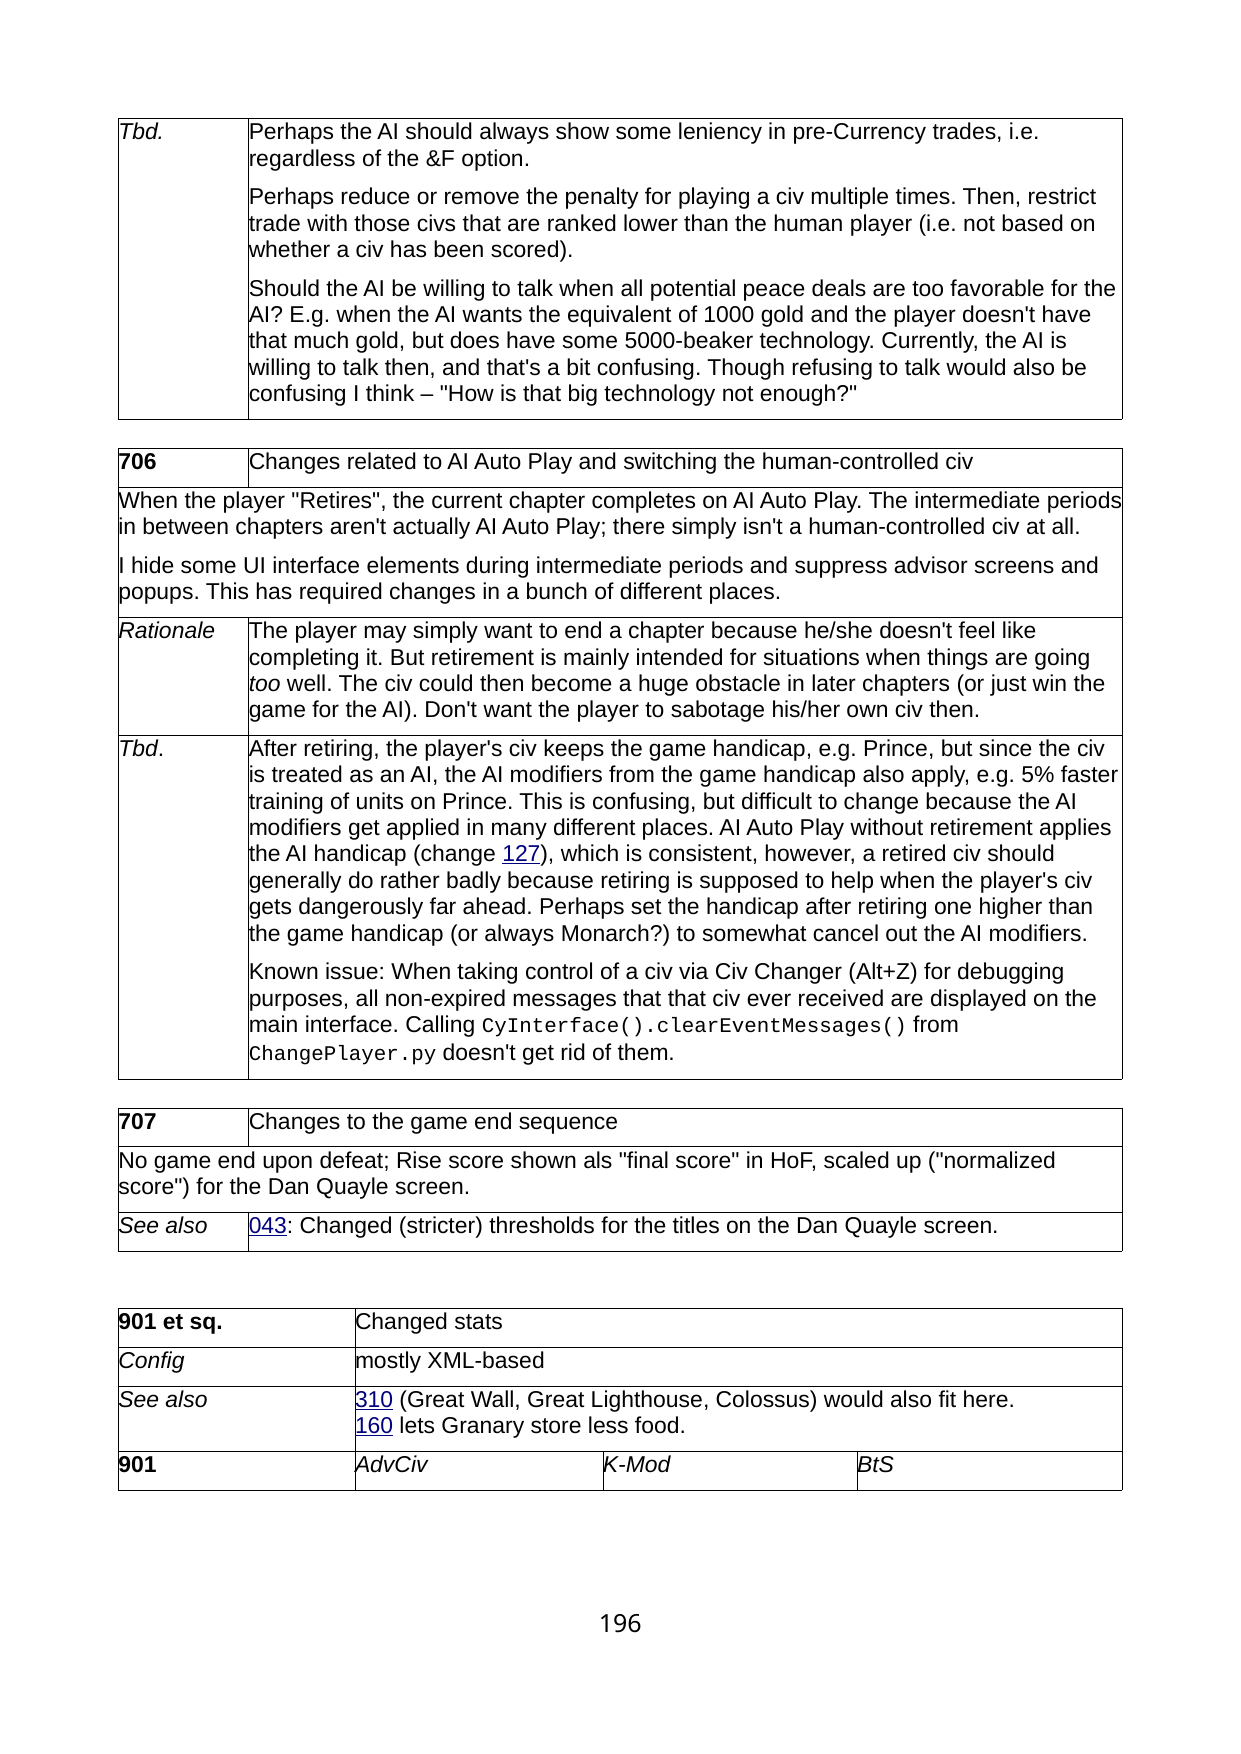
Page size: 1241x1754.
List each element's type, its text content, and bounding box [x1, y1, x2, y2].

table_cell See also [119, 1213, 248, 1251]
table_cell mostly XML-based [356, 1348, 1122, 1386]
table_cell BtS [858, 1452, 1122, 1490]
table_header 901 et sq. [119, 1309, 355, 1347]
table_cell AdvCiv [356, 1452, 603, 1490]
table_cell When the player "Retires", the current chapter completes on AI Auto Play. The intermediate periods in between chapters aren't actually AI Auto Play; there simply isn't a human-controlled civ at all. I hide some UI interface elements during intermediate periods and suppress advisor screens and popups. This has required changes in a bunch of different places. [119, 488, 1122, 617]
table_cell Tbd. [119, 119, 248, 419]
table_cell The player may simply want to end a chapter because he/she doesn't feel like completing it. But retirement is mainly intended for situations when things are going too well. The civ could then become a huge obstacle in later chapters (or just win the game for the AI). Don't want the player to sabotage his/her own civ then. [249, 618, 1122, 735]
table_cell No game end upon defeat; Rise score shown als "final score" in HoF, scaled up ("normalized score") for the Dan Quayle screen. [119, 1147, 1122, 1212]
table_cell 043: Changed (stricter) thresholds for the titles on the Dan Quayle screen. [249, 1213, 1122, 1251]
table_cell Perhaps the AI should always show some leniency in pre-Currency trades, i.e. regardless of the &F option. Perhaps reduce or remove the penalty for playing a civ multiple times. Then, restrict trade with those civs that are ranked lower than the human player (i.e. not based on whether a civ has been scored). Should the AI be willing to talk when all potential peace deals are too favorable for the AI? E.g. when the AI wants the equivalent of 1000 gold and the player doesn't have that much gold, but does have some 5000-beaker technology. Currently, the AI is willing to talk then, and that's a bit confusing. Though refusing to talk would also be confusing I think – "How is that big technology not enough?" [249, 119, 1122, 419]
table_cell 310 (Great Wall, Great Lighthouse, Colossus) would also fit here. 160 lets Granary store less food. [356, 1387, 1122, 1451]
table_cell After retiring, the player's civ keeps the game handicap, e.g. Prince, but since the civ is treated as an AI, the AI modifiers from the game handicap also apply, e.g. 5% faster training of units on Prince. This is confusing, but difficult to change because the AI modifiers get applied in many different places. AI Auto Play without retirement applies the AI handicap (change 127), which is consistent, however, a retired civ should generally do rather badly because retiring is supposed to help when the player's civ gets dangerously far ahead. Perhaps set the handicap after retiring one higher than the game handicap (or always Monarch?) to somewhat cancel out the AI modifiers. Known issue: When taking control of a civ via Civ Changer (Alt+Z) for debugging purposes, all non-expired messages that that civ ever received are displayed on the main interface. Calling CyInterface().clearEventMessages() from ChangePlayer.py doesn't get rid of them. [249, 736, 1122, 1079]
table_cell K-Mod [604, 1452, 857, 1490]
table_cell Config [119, 1348, 355, 1386]
table_header 706 [119, 449, 248, 487]
table_cell Rationale [119, 618, 248, 735]
table_cell Tbd. [119, 736, 248, 1079]
table_header Changes to the game end sequence [249, 1109, 1122, 1146]
table_cell See also [119, 1387, 355, 1451]
table_header Changed stats [356, 1309, 1122, 1347]
table_header 707 [119, 1109, 248, 1146]
table_cell 901 [119, 1452, 355, 1490]
table_header Changes related to AI Auto Play and switching the human-controlled civ [249, 449, 1122, 487]
